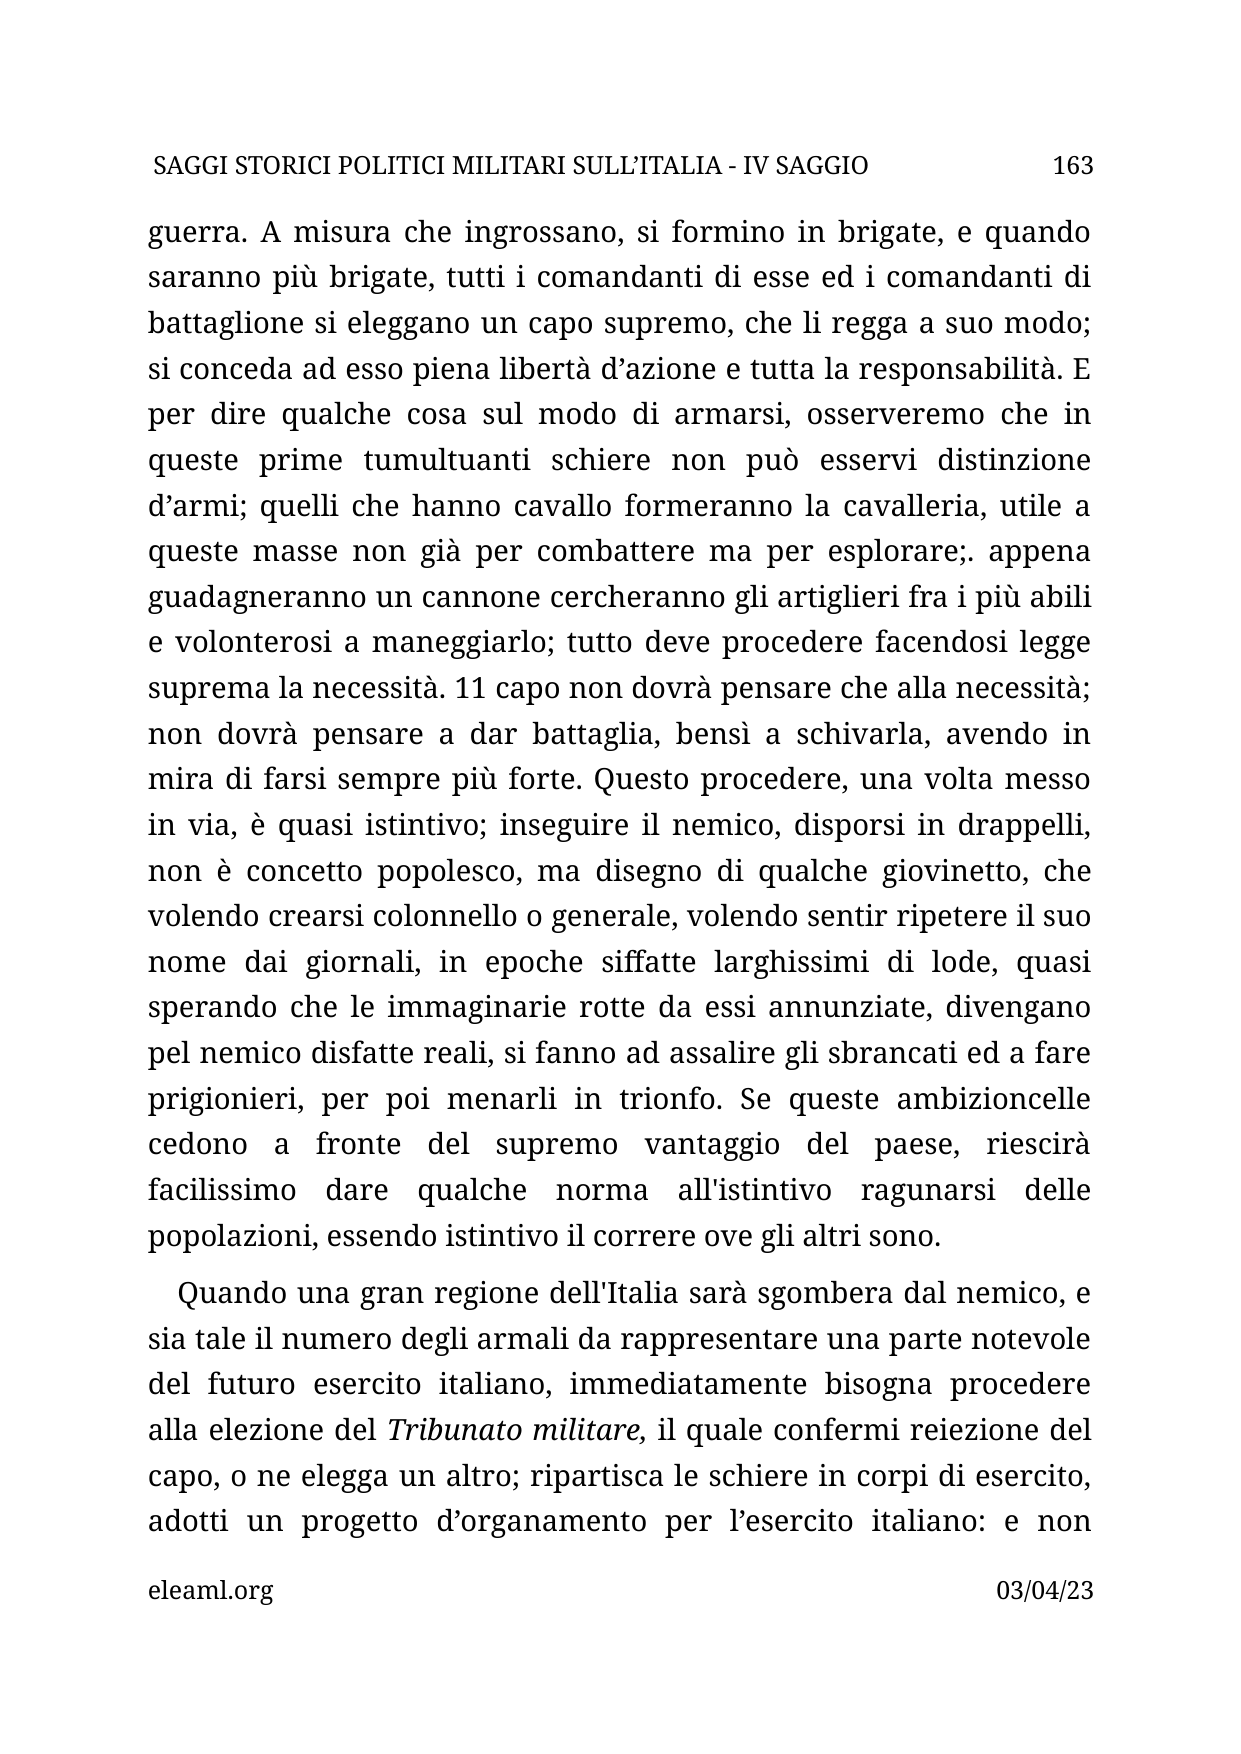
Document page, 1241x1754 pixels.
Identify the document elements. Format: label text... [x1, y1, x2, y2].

text Quando una gran regione dell'Italia sarà sgombera dal nemico, e sia tale il numero degli armali da rappresentare una parte notevole del futuro esercito italiano, immediatamente bisogna procedere alla elezione del Tribunato militare, il quale confermi reiezione del capo, o ne elegga un altro; ripartisca le schiere in corpi di esercito, adotti un progetto d’organamento per l’esercito italiano: e non [148, 1272, 1093, 1540]
text guerra. A misura che ingrossano, si formino in brigate, e quando saranno più brigate, tutti i comandanti di esse ed i comandanti di battaglione si eleggano un capo supremo, che li regga a suo modo; si conceda ad esso piena libertà d’azione e tutta la responsabilità. E per dire qualche cosa sul modo di armarsi, osserveremo che in queste prime tumultuanti schiere non può esservi distinzione d’armi; quelli che hanno cavallo formeranno la cavalleria, utile a queste masse non già per combattere ma per esplorare;. appena guadagneranno un cannone cercheranno gli artiglieri fra i più abili e volonterosi a maneggiarlo; tutto deve procedere facendosi legge suprema la necessità. 11 capo non dovrà pensare che alla necessità; non dovrà pensare a dar battaglia, bensì a schivarla, avendo in mira di farsi sempre più forte. Questo procedere, una volta messo in via, è quasi istintivo; inseguire il nemico, disporsi in drappelli, non è concetto popolesco, ma disegno di qualche giovinetto, che volendo crearsi colonnello o generale, volendo sentir ripetere il suo nome dai giornali, in epoche siffatte larghissimi di lode, quasi sperando che le immaginarie rotte da essi annunziate, divengano pel nemico disfatte reali, si fanno ad assalire gli sbrancati ed a fare prigionieri, per poi menarli in trionfo. Se queste ambizioncelle cedono a fronte del supremo vantaggio del paese, riescirà facilissimo dare qualche norma all'istintivo ragunarsi delle popolazioni, essendo istintivo il correre ove gli altri sono. [148, 211, 1093, 1254]
